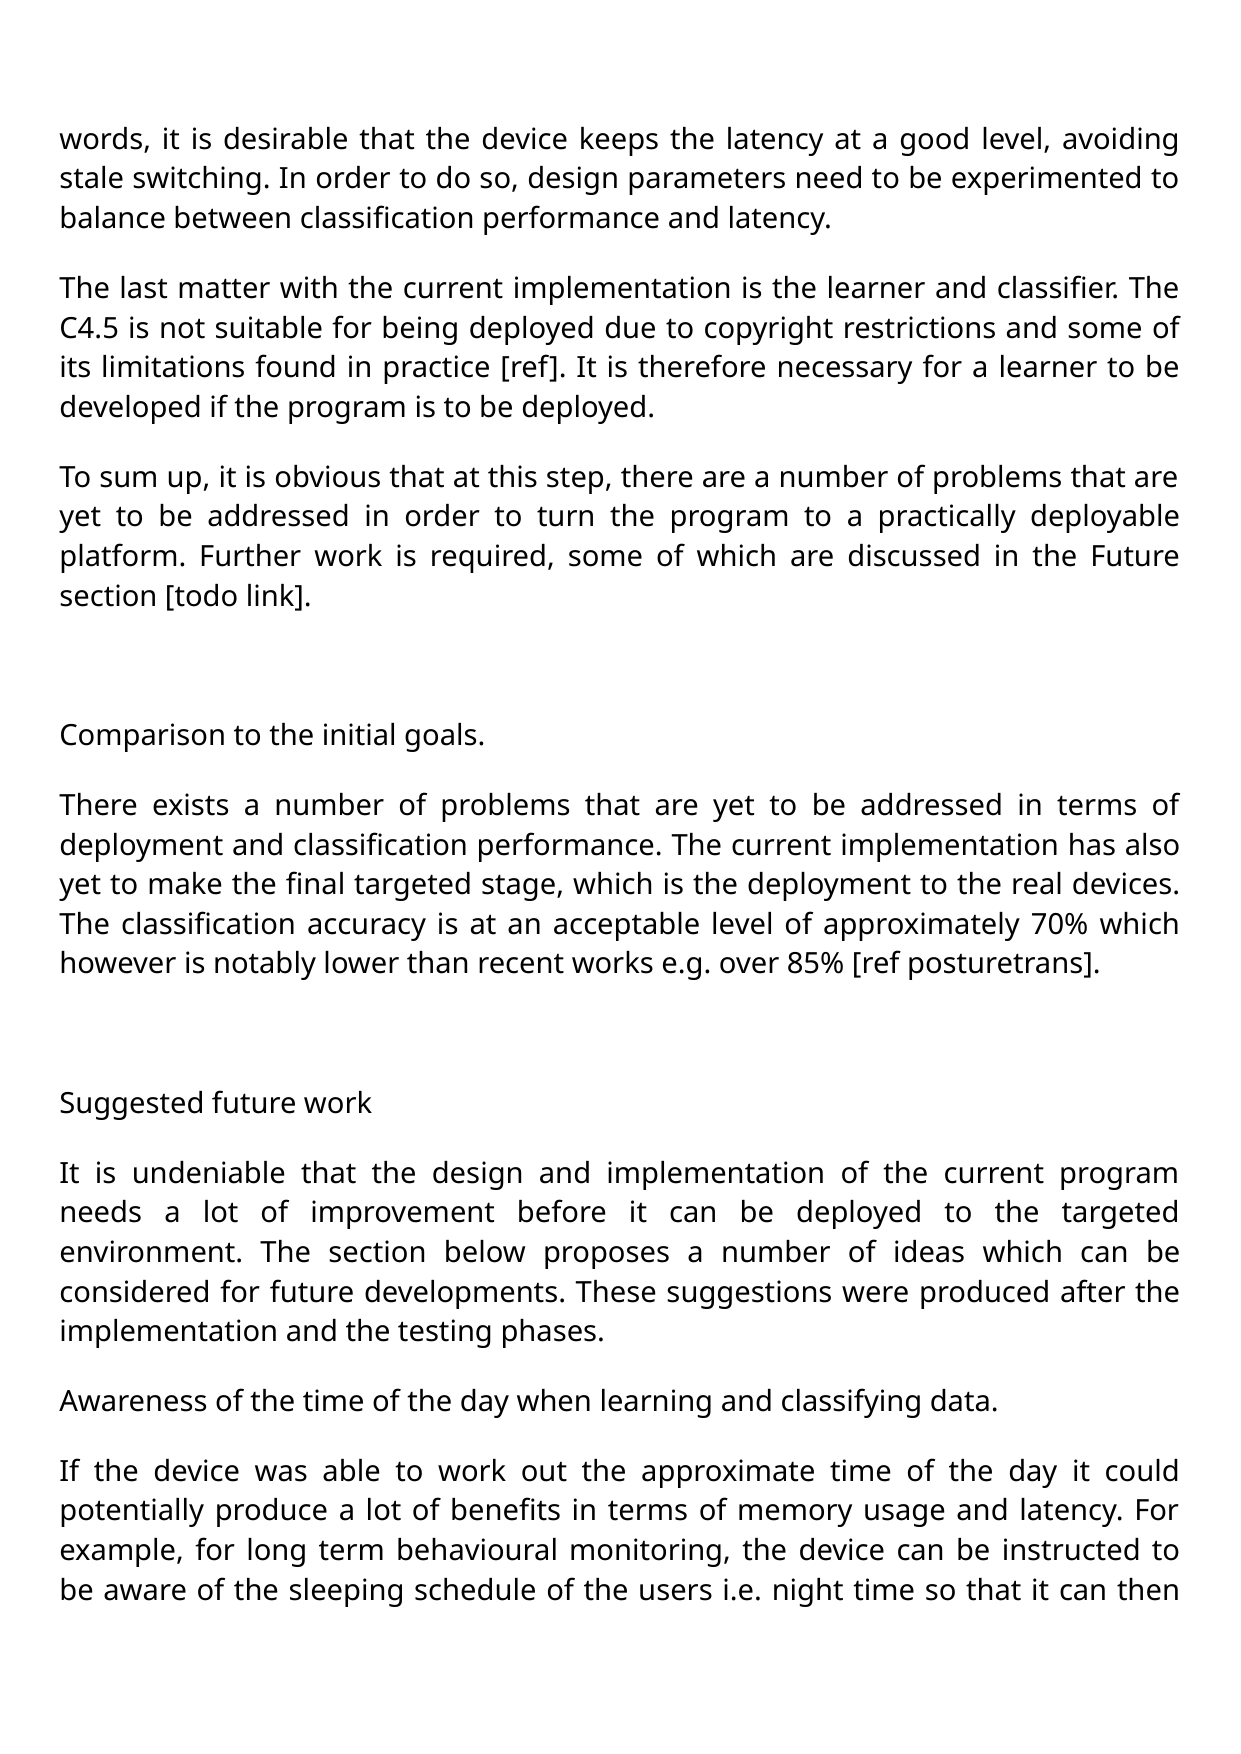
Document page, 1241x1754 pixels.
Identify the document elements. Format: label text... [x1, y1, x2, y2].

text words, it is desirable that the device keeps the latency at a good level, avoiding stale switching. In order to do so, design parameters need to be experimented to balance between classification performance and latency. [59, 118, 1181, 237]
text Awareness of the time of the day when learning and classifying data. [59, 1380, 1181, 1420]
text The last matter with the current implementation is the learner and classifier. The C4.5 is not suitable for being deployed due to copyright restrictions and some of its limitations found in practice [ref]. It is therefore necessary for a learner to be developed if the program is to be deployed. [59, 267, 1181, 426]
text If the device was able to work out the approximate time of the day it could potentially produce a lot of benefits in terms of memory usage and latency. For example, for long term behavioural monitoring, the device can be instructed to be aware of the sleeping schedule of the users i.e. night time so that it can then [59, 1450, 1181, 1609]
text Comparison to the initial goals. [59, 714, 1181, 754]
text To sum up, it is obvious that at this step, there are a number of problems that are yet to be addressed in order to turn the program to a practically deployable platform. Further work is required, some of which are discussed in the Future section [todo link]. [59, 456, 1181, 615]
text Suggested future work [59, 1082, 1181, 1122]
text There exists a number of problems that are yet to be addressed in terms of deployment and classification performance. The current implementation has also yet to make the final targeted stage, which is the deployment to the real devices. The classification accuracy is at an acceptable level of approximately 70% which however is notably lower than recent works e.g. over 85% [ref posturetrans]. [59, 784, 1181, 982]
text It is undeniable that the design and implementation of the current program needs a lot of improvement before it can be deployed to the targeted environment. The section below proposes a number of ideas which can be considered for future developments. These suggestions were produced after the implementation and the testing phases. [59, 1152, 1181, 1350]
